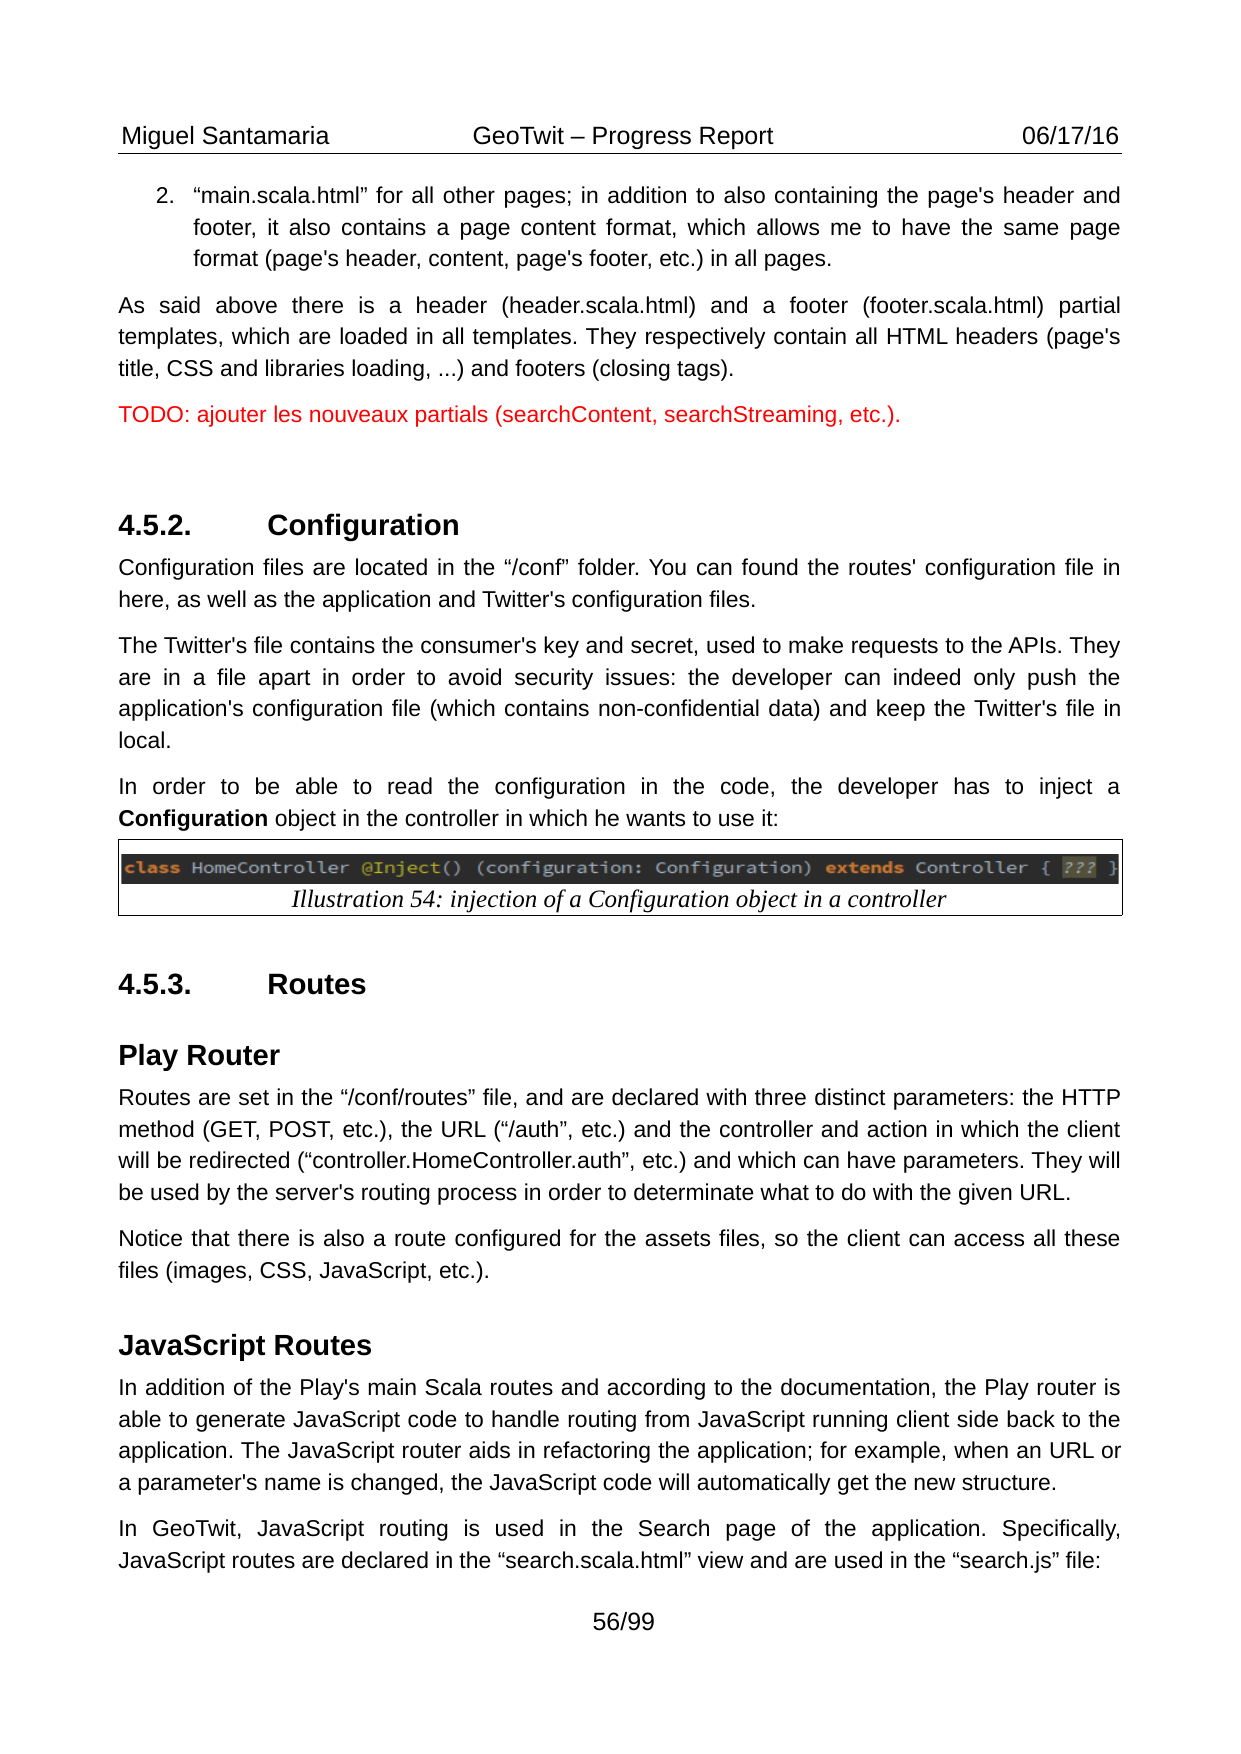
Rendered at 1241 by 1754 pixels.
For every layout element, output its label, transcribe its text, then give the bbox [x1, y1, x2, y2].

text In GeoTwit, JavaScript routing is used in the Search page of the application. Specifically, JavaScript routes are declared in the “search.scala.html” view and are used in the “search.js” file: [118, 1515, 1122, 1573]
text Routes are set in the “/conf/routes” file, and are declared with three distinct parameters: the HTTP method (GET, POST, etc.), the URL (“/auth”, etc.) and the controller and action in which the client will be redirected (“controller.HomeController.auth”, etc.) and which can have parameters. They will be used by the server's routing process in order to determinate what to do with the given URL. [118, 1084, 1122, 1205]
text In addition of the Play's main Scala routes and according to the documentation, the Play router is able to generate JavaScript code to handle routing from JavaScript running client side back to the application. The JavaScript router aids in refactoring the application; for example, when an URL or a parameter's name is changed, the JavaScript code will automatically get the new structure. [118, 1374, 1122, 1495]
subtitle JavaScript Routes [118, 1328, 1122, 1362]
text Notice that there is also a route configured for the assets files, so the client can access all these files (images, CSS, JavaScript, etc.). [118, 1225, 1122, 1283]
list “main.scala.html” for all other pages; in addition to also containing the page's header and footer, it also contains a page content format, which allows me to have the same page format (page's header, content, page's footer, etc.) in all pages. [156, 182, 1122, 272]
picture [121, 854, 1119, 884]
text Illustration 54: injection of a Configuration object in a controller [121, 884, 1119, 912]
text In order to be able to read the configuration in the code, the developer has to inject a Configuration object in the controller in which he wants to use it: [118, 773, 1122, 831]
subtitle Routes [118, 967, 1122, 1001]
text Configuration files are located in the “/conf” folder. You can found the routes' configuration file in here, as well as the application and Twitter's configuration files. [118, 554, 1122, 612]
subtitle Configuration [118, 508, 1122, 542]
text As said above there is a header (header.scala.html) and a footer (footer.scala.html) partial templates, which are loaded in all templates. They respectively contain all HTML headers (page's title, CSS and libraries loading, ...) and footers (closing tags). [118, 292, 1122, 381]
text TODO: ajouter les nouveaux partials (searchContent, searchStreaming, etc.). [118, 401, 1122, 428]
subtitle Play Router [118, 1038, 1122, 1072]
text The Twitter's file contains the consumer's key and secret, used to make requests to the APIs. They are in a file apart in order to avoid security issues: the developer can indeed only push the application's configuration file (which contains non-confidential data) and keep the Twitter's file in local. [118, 632, 1122, 753]
